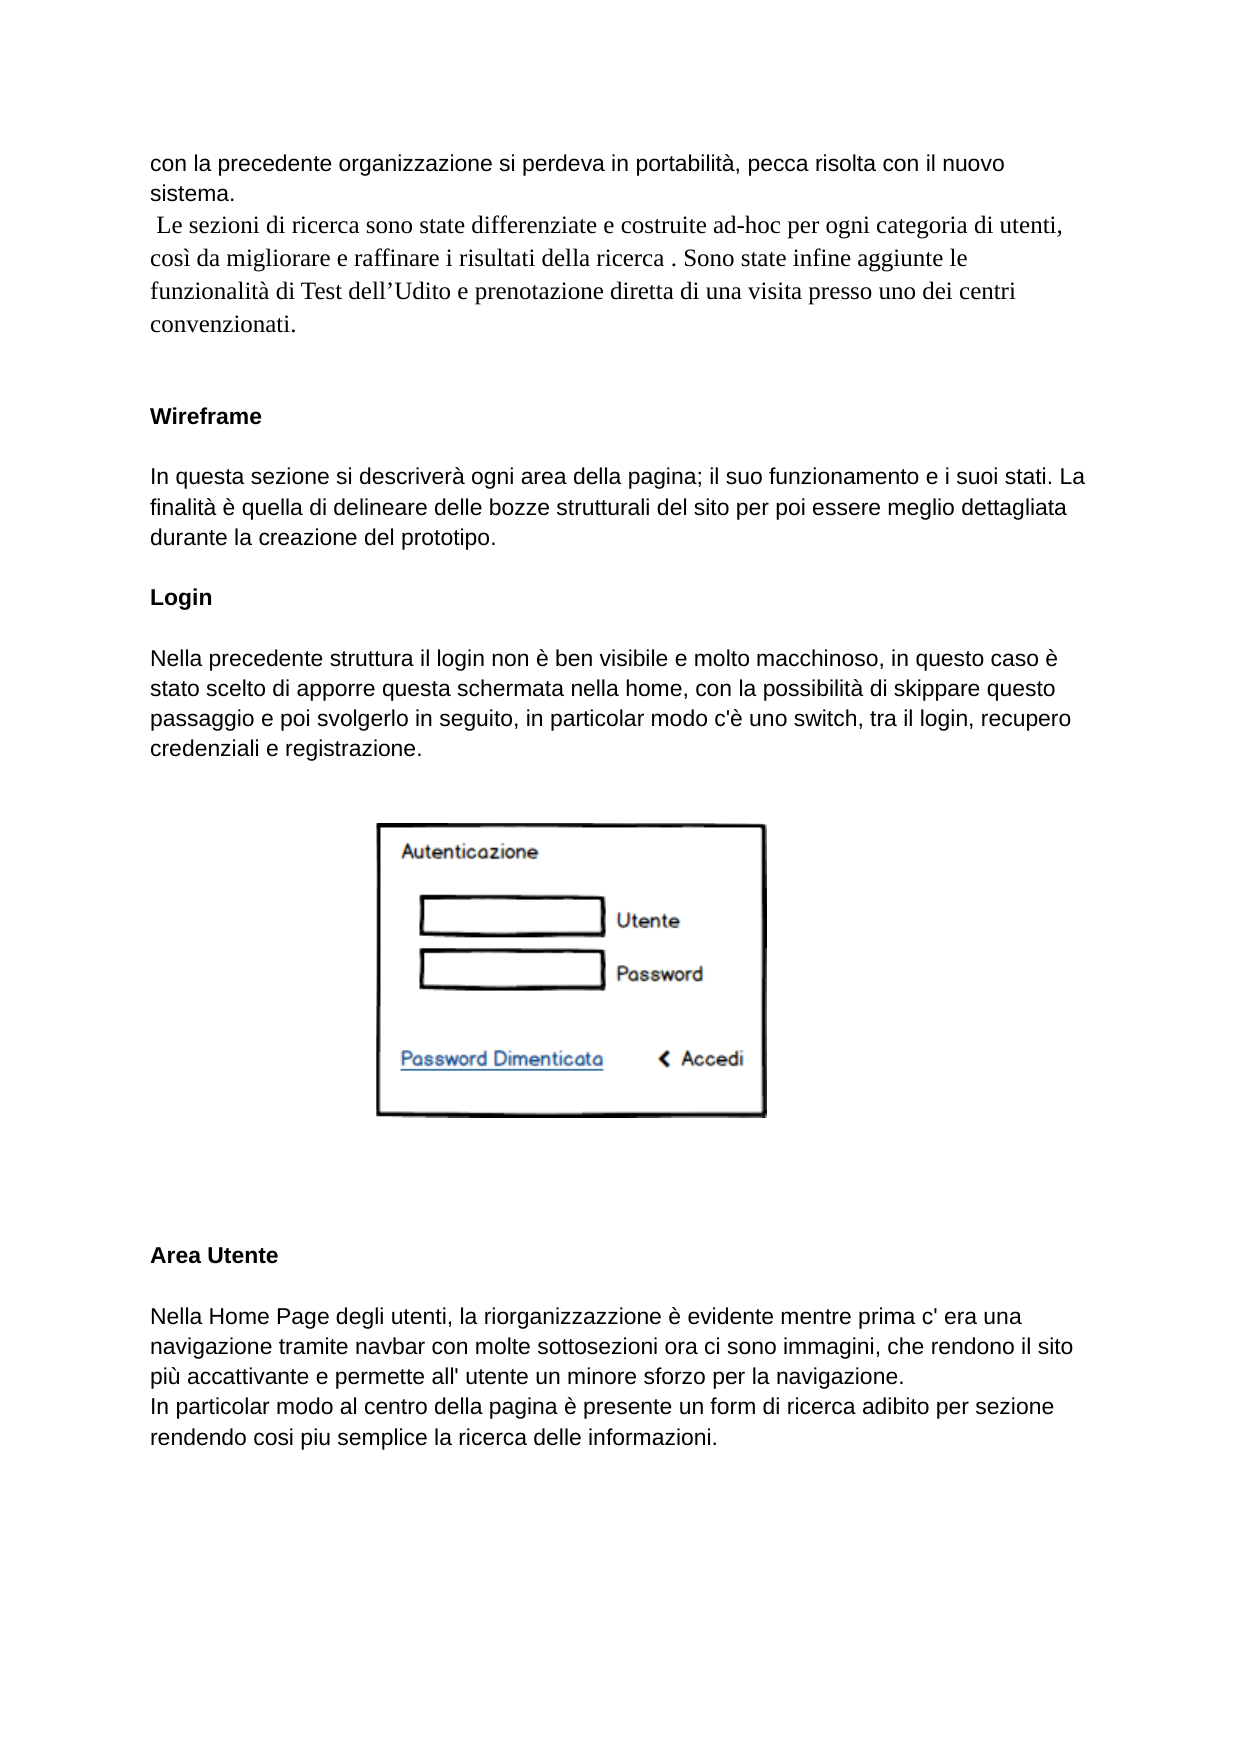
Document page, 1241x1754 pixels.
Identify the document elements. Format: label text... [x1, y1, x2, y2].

text Login [150, 584, 1090, 611]
picture [376, 823, 767, 1118]
text Nella precedente struttura il login non è ben visibile e molto macchinoso, in questo caso è stato scelto di apporre questa schermata nella home, con la possibilità di skippare questo passaggio e poi svolgerlo in seguito, in particolar modo c'è uno switch, tra il login, recupero credenziali e registrazione. [150, 644, 1090, 762]
text In particolar modo al centro della pagina è presente un form di ricerca adibito per sezione rendendo cosi piu semplice la ricerca delle informazioni. [150, 1393, 1090, 1450]
text Nella Home Page degli utenti, la riorganizzazzione è evidente mentre prima c' era una navigazione tramite navbar con molte sottosezioni ora ci sono immagini, che rendono il sito più accattivante e permette all' utente un minore sforzo per la navigazione. [150, 1303, 1090, 1389]
text Area Utente [150, 1242, 1090, 1268]
text Le sezioni di ricerca sono state differenziate e costruite ad-hoc per ogni categoria di utenti, così da migliorare e raffinare i risultati della ricerca . Sono state infine aggiunte le funzionalità di Test dell’Udito e prenotazione diretta di una visita presso uno dei centri convenzionati. [150, 210, 1090, 338]
text Wireframe [150, 403, 1090, 429]
text con la precedente organizzazione si perdeva in portabilità, pecca risolta con il nuovo sistema. [150, 150, 1090, 207]
text In questa sezione si descriverà ogni area della pagina; il suo funzionamento e i suoi stati. La finalità è quella di delineare delle bozze strutturali del sito per poi essere meglio dettagliata durante la creazione del prototipo. [150, 463, 1090, 550]
